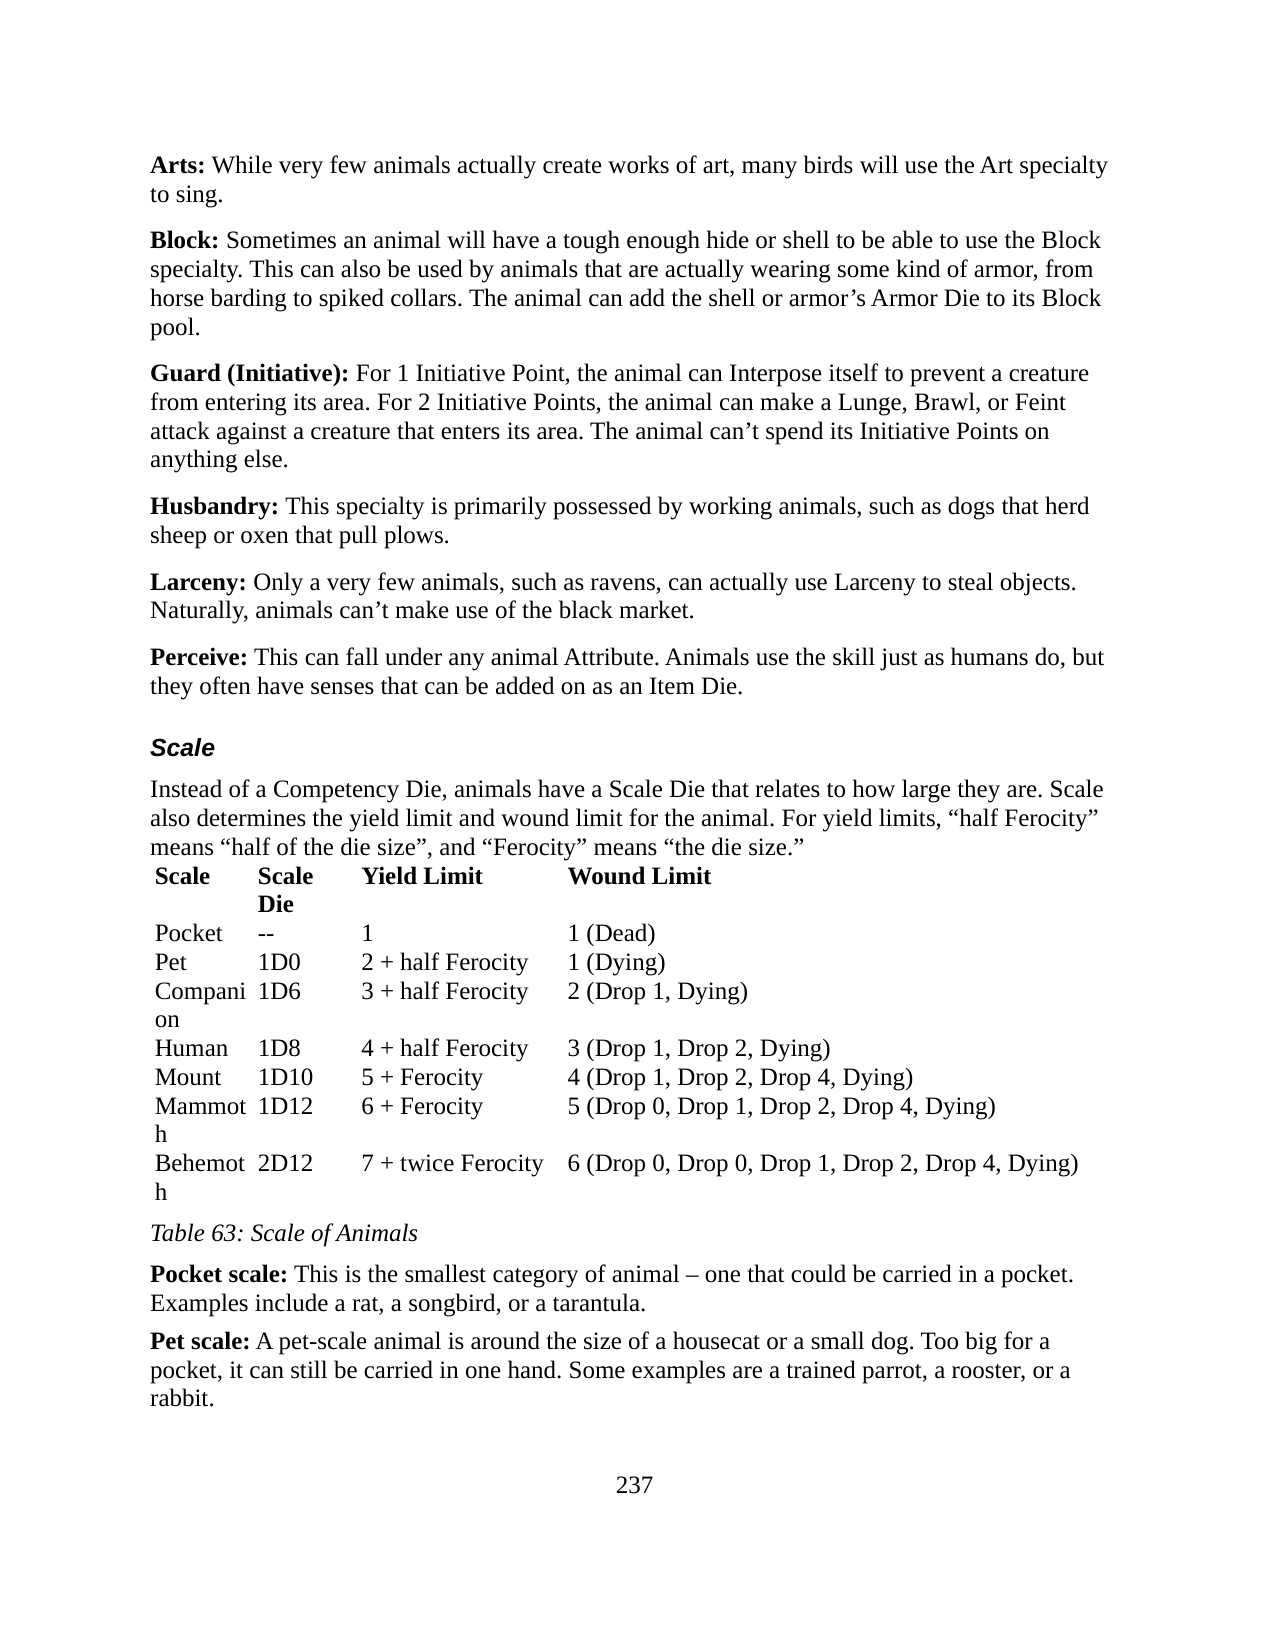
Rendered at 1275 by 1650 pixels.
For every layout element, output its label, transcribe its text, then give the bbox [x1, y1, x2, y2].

table_cell Mount [150, 1062, 253, 1091]
table_cell Human [150, 1033, 253, 1062]
table_cell 1D10 [253, 1062, 356, 1091]
text Block: Sometimes an animal will have a tough enough hide or shell to be able to use the Block specialty. This can also be used by animals that are actually wearing some kind of armor, from horse barding to spiked collars. The animal can add the shell or armor’s Armor Die to its Block pool. [150, 225, 1125, 340]
text Table 63: Scale of Animals [150, 1218, 1125, 1247]
table_cell Companion [150, 976, 253, 1033]
table_cell 4 (Drop 1, Drop 2, Drop 4, Dying) [563, 1062, 1125, 1091]
subtitle Scale [150, 733, 1125, 762]
table_cell 7 + twice Ferocity [356, 1148, 563, 1206]
text Larceny: Only a very few animals, such as ravens, can actually use Larceny to steal objects. Naturally, animals can’t make use of the black market. [150, 567, 1125, 624]
table_cell 6 + Ferocity [356, 1091, 563, 1148]
table_cell 1D0 [253, 947, 356, 976]
text Guard (Initiative): For 1 Initiative Point, the animal can Interpose itself to prevent a creature from entering its area. For 2 Initiative Points, the animal can make a Lunge, Brawl, or Feint attack against a creature that enters its area. The animal can’t spend its Initiative Points on anything else. [150, 358, 1125, 473]
table_cell 1D8 [253, 1033, 356, 1062]
table_cell 1 (Dying) [563, 947, 1125, 976]
table_header Scale Die [253, 861, 356, 918]
table_cell 5 + Ferocity [356, 1062, 563, 1091]
table_cell 2 (Drop 1, Dying) [563, 976, 1125, 1033]
table_header Yield Limit [356, 861, 563, 918]
table_header Scale [150, 861, 253, 918]
table_cell 6 (Drop 0, Drop 0, Drop 1, Drop 2, Drop 4, Dying) [563, 1148, 1125, 1206]
table_cell Pet [150, 947, 253, 976]
table_cell 1 (Dead) [563, 918, 1125, 947]
text Pet scale: A pet-scale animal is around the size of a housecat or a small dog. Too big for a pocket, it can still be carried in one hand. Some examples are a trained parrot, a rooster, or a rabbit. [150, 1326, 1125, 1412]
text Arts: While very few animals actually create works of art, many birds will use the Art specialty to sing. [150, 150, 1125, 207]
text Instead of a Competency Die, animals have a Scale Die that relates to how large they are. Scale also determines the yield limit and wound limit for the animal. For yield limits, “half Ferocity” means “half of the die size”, and “Ferocity” means “the die size.” [150, 774, 1125, 861]
table_cell 1D6 [253, 976, 356, 1033]
table_cell 2 + half Ferocity [356, 947, 563, 976]
text Husbandry: This specialty is primarily possessed by working animals, such as dogs that herd sheep or oxen that pull plows. [150, 491, 1125, 549]
table_cell 1 [356, 918, 563, 947]
table_cell 4 + half Ferocity [356, 1033, 563, 1062]
table_header Wound Limit [563, 861, 1125, 918]
text Perceive: This can fall under any animal Attribute. Animals use the skill just as humans do, but they often have senses that can be added on as an Item Die. [150, 642, 1125, 699]
table_cell Behemoth [150, 1148, 253, 1206]
text Pocket scale: This is the smallest category of animal – one that could be carried in a pocket. Examples include a rat, a songbird, or a tarantula. [150, 1259, 1125, 1317]
table_cell -- [253, 918, 356, 947]
table_cell 3 (Drop 1, Drop 2, Dying) [563, 1033, 1125, 1062]
table_cell Mammoth [150, 1091, 253, 1148]
table_cell 1D12 [253, 1091, 356, 1148]
table_cell 2D12 [253, 1148, 356, 1206]
table_cell 5 (Drop 0, Drop 1, Drop 2, Drop 4, Dying) [563, 1091, 1125, 1148]
table_cell Pocket [150, 918, 253, 947]
table_cell 3 + half Ferocity [356, 976, 563, 1033]
